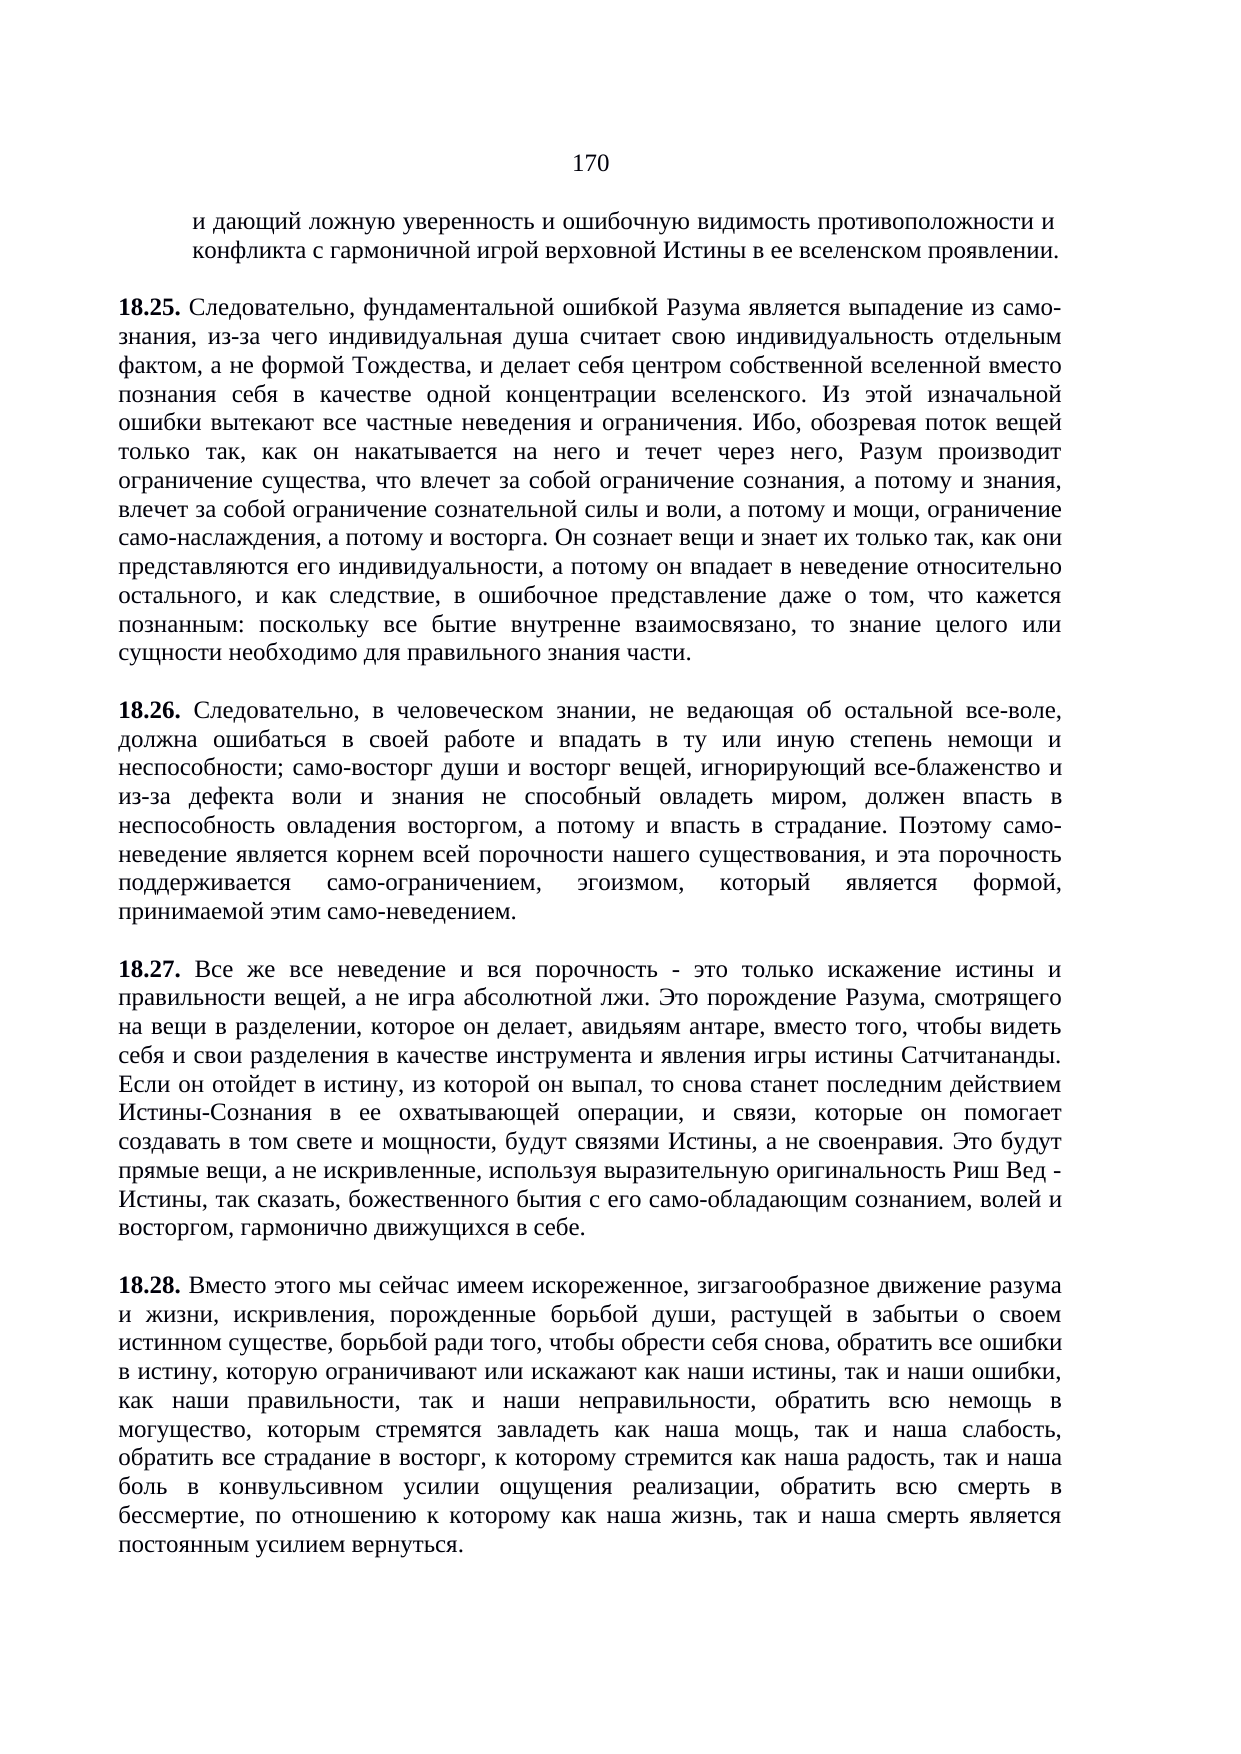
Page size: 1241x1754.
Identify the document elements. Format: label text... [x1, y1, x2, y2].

text 18.25. Следовательно, фундаментальной ошибкой Разума является выпадение из само-знания, из-за чего индивидуальная душа считает свою индивидуальность отдельным фактом, а не формой Тождества, и делает себя центром собственной вселенной вместо познания себя в качестве одной концентрации вселенского. Из этой изначальной ошибки вытекают все частные неведения и ограничения. Ибо, обозревая поток вещей только так, как он накатывается на него и течет через него, Разум производит ограничение существа, что влечет за собой ограничение сознания, а потому и знания, влечет за собой ограничение сознательной силы и воли, а потому и мощи, ограничение само-наслаждения, а потому и восторга. Он сознает вещи и знает их только так, как они представляются его индивидуальности, а потому он впадает в неведение относительно остального, и как следствие, в ошибочное представление даже о том, что кажется познанным: поскольку все бытие внутренне взаимосвязано, то знание целого или сущности необходимо для правильного знания части. [118, 292, 1063, 666]
text 18.28. Вместо этого мы сейчас имеем искореженное, зигзагообразное движение разума и жизни, искривления, порожденные борьбой души, растущей в забытьи о своем истинном существе, борьбой ради того, чтобы обрести себя снова, обратить все ошибки в истину, которую ограничивают или искажают как наши истины, так и наши ошибки, как наши правильности, так и наши неправильности, обратить всю немощь в могущество, которым стремятся завладеть как наша мощь, так и наша слабость, обратить все страдание в восторг, к которому стремится как наша радость, так и наша боль в конвульсивном усилии ощущения реализации, обратить всю смерть в бессмертие, по отношению к которому как наша жизнь, так и наша смерть является постоянным усилием вернуться. [118, 1270, 1063, 1557]
text 18.26. Следовательно, в человеческом знании, не ведающая об остальной все-воле, должна ошибаться в своей работе и впадать в ту или иную степень немощи и неспособности; само-восторг души и восторг вещей, игнорирующий все-блаженство и из-за дефекта воли и знания не способный овладеть миром, должен впасть в неспособность овладения восторгом, а потому и впасть в страдание. Поэтому само-неведение является корнем всей порочности нашего существования, и эта порочность поддерживается само-ограничением, эгоизмом, который является формой, принимаемой этим само-неведением. [118, 695, 1063, 925]
text и дающий ложную уверенность и ошибочную видимость противоположности и конфликта с гармоничной игрой верховной Истины в ее вселенском проявлении. [118, 206, 1063, 264]
text 18.27. Все же все неведение и вся порочность - это только искажение истины и правильности вещей, а не игра абсолютной лжи. Это порождение Разума, смотрящего на вещи в разделении, которое он делает, авидьяям антаре, вместо того, чтобы видеть себя и свои разделения в качестве инструмента и явления игры истины Сатчитананды. Если он отойдет в истину, из которой он выпал, то снова станет последним действием Истины-Сознания в ее охватывающей операции, и связи, которые он помогает создавать в том свете и мощности, будут связями Истины, а не своенравия. Это будут прямые вещи, а не искривленные, используя выразительную оригинальность Риш Вед - Истины, так сказать, божественного бытия с его само-обладающим сознанием, волей и восторгом, гармонично движущихся в себе. [118, 954, 1063, 1241]
